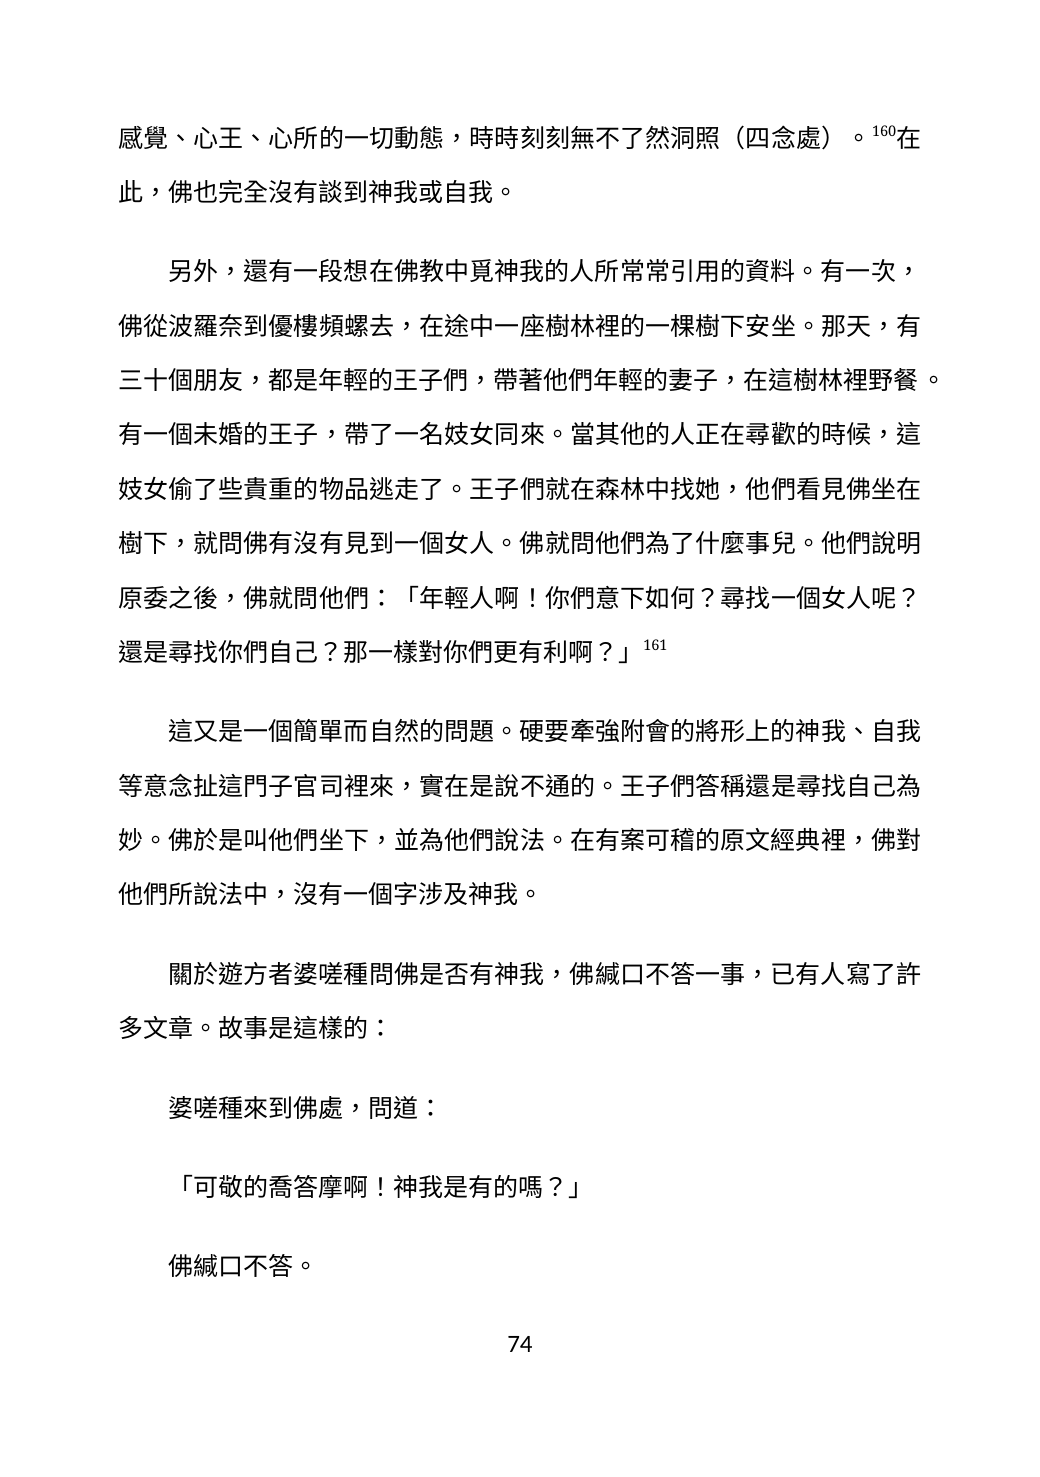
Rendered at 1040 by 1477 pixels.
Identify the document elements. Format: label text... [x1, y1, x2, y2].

text 這又是一個簡單而自然的問題。硬要牽強附會的將形上的神我、自我等意念扯這門子官司裡來，實在是說不通的。王子們答稱還是尋找自己為妙。佛於是叫他們坐下，並為他們說法。在有案可稽的原文經典裡，佛對他們所說法中，沒有一個字涉及神我。 [118, 712, 921, 911]
text 關於遊方者婆嗟種問佛是否有神我，佛緘口不答一事，已有人寫了許多文章。故事是這樣的： [118, 954, 921, 1045]
text 感覺、心王、心所的一切動態，時時刻刻無不了然洞照（四念處）。在此，佛也完全沒有談到神我或自我。 [118, 118, 921, 209]
text 另外，還有一段想在佛教中覓神我的人所常常引用的資料。有一次，佛從波羅奈到優樓頻螺去，在途中一座樹林裡的一棵樹下安坐。那天，有三十個朋友，都是年輕的王子們，帶著他們年輕的妻子，在這樹林裡野餐。有一個未婚的王子，帶了一名妓女同來。當其他的人正在尋歡的時候，這妓女偷了些貴重的物品逃走了。王子們就在森林中找她，他們看見佛坐在樹下，就問佛有沒有見到一個女人。佛就問他們為了什麼事兒。他們說明原委之後，佛就問他們：「年輕人啊！你們意下如何？尋找一個女人呢？還是尋找你們自己？那一樣對你們更有利啊？」 [118, 252, 921, 669]
text 婆嗟種來到佛處，問道： [118, 1088, 921, 1124]
text 佛緘口不答。 [118, 1247, 921, 1283]
text 「可敬的喬答摩啊！神我是有的嗎？」 [118, 1167, 921, 1204]
